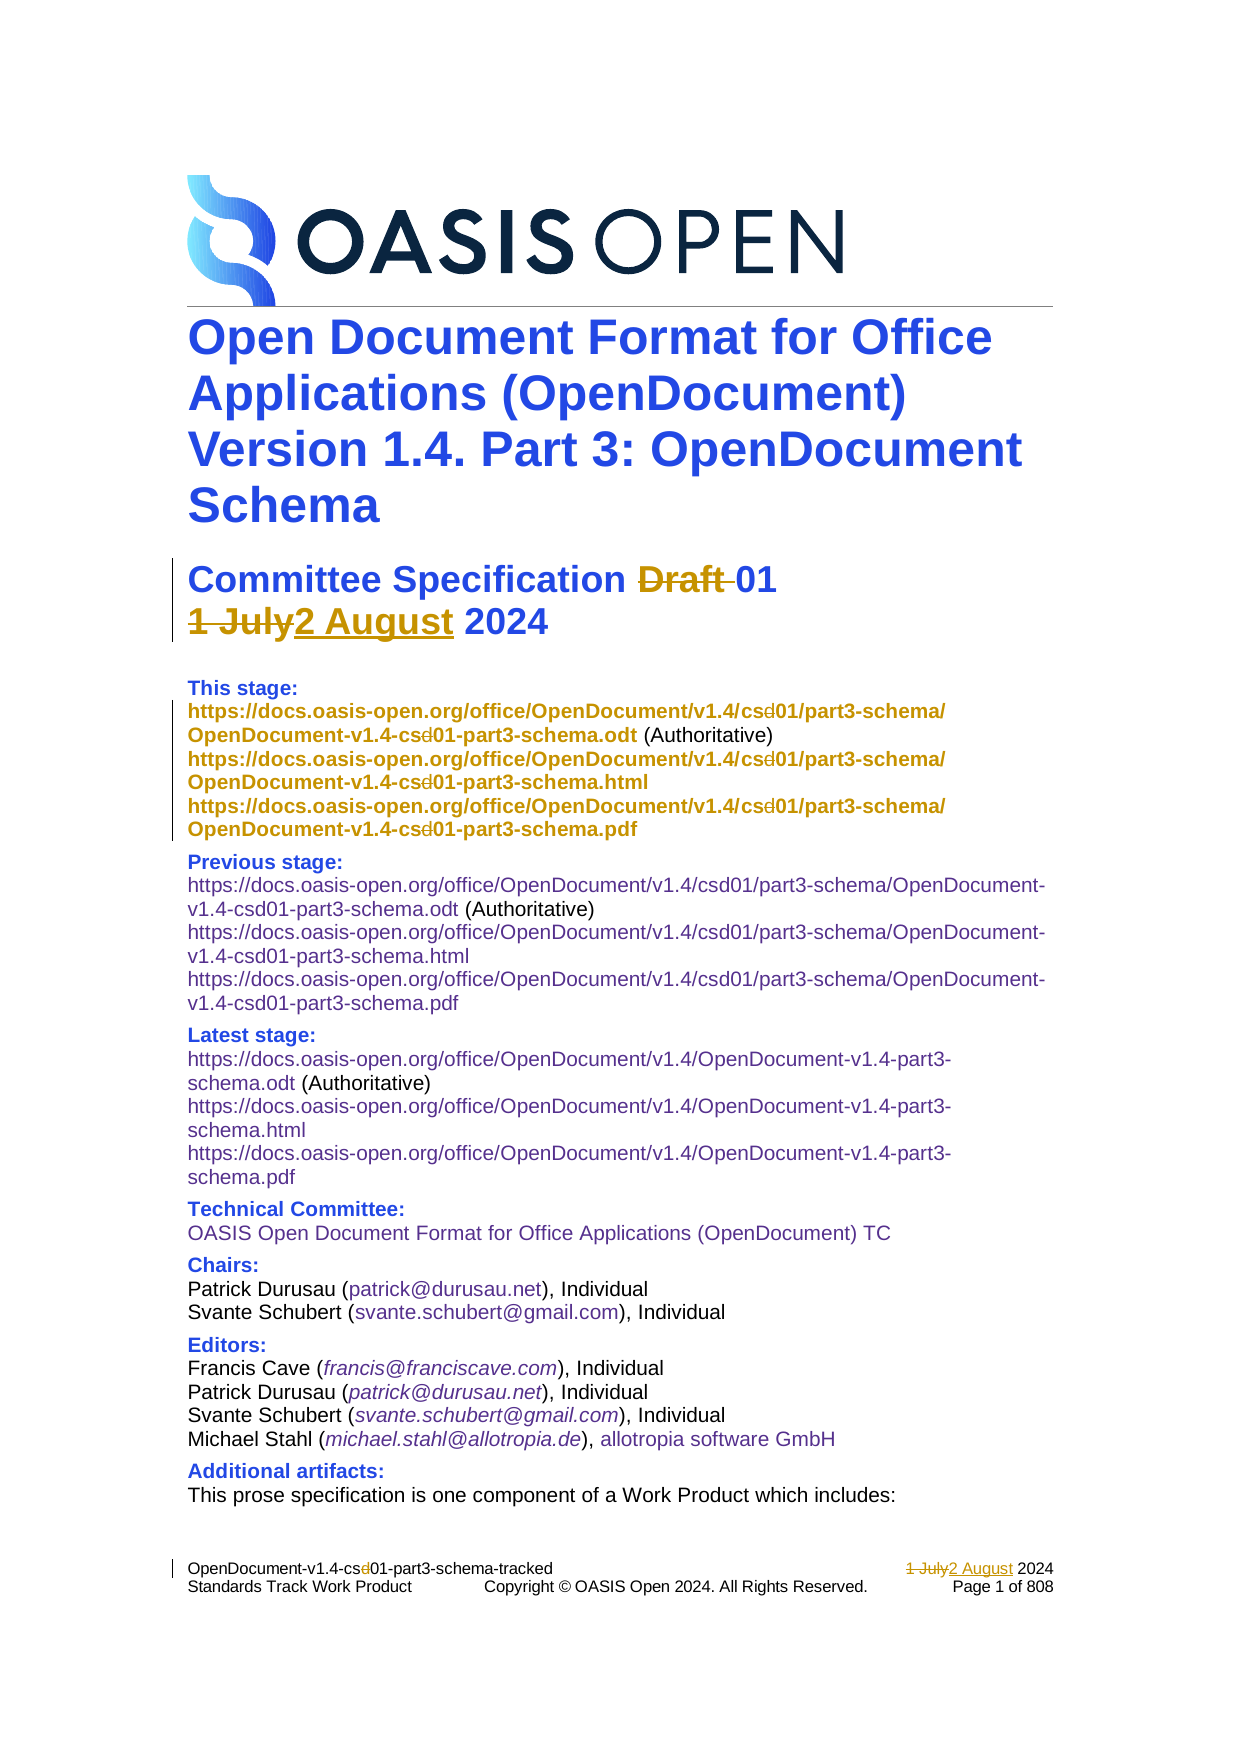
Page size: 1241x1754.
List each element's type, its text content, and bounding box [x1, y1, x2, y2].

title Chairs: [187, 1254, 1053, 1277]
title Svante Schubert (svante.schubert@gmail.com), Individual [187, 1301, 1053, 1324]
title Latest stage: [187, 1024, 1053, 1047]
title OASIS Open Document Format for Office Applications (OpenDocument) TC [187, 1221, 1053, 1245]
title https://docs.oasis-open.org/office/OpenDocument/v1.4/OpenDocument-v1.4-part3-schema.pdf [187, 1142, 1053, 1189]
title https://docs.oasis-open.org/office/OpenDocument/v1.4/cs01/part3-schema/OpenDocument-v1.4-cs01-part3-schema.odt (Authoritative) [187, 700, 1053, 747]
subtitle Committee Specification 01 2 August 2024 [187, 555, 1053, 642]
title Francis Cave (francis@franciscave.com), Individual [187, 1357, 1053, 1380]
title Open Document Format for Office Applications (OpenDocument) Version 1.4. Part 3: OpenDocument Schema [187, 307, 1053, 533]
title This stage: [187, 676, 1053, 700]
title Patrick Durusau (patrick@durusau.net), Individual [187, 1277, 1053, 1301]
title Svante Schubert (svante.schubert@gmail.com), Individual [187, 1404, 1053, 1427]
title https://docs.oasis-open.org/office/OpenDocument/v1.4/cs01/part3-schema/OpenDocument-v1.4-cs01-part3-schema.pdf [187, 794, 1053, 841]
title https://docs.oasis-open.org/office/OpenDocument/v1.4/cs01/part3-schema/OpenDocument-v1.4-cs01-part3-schema.html [187, 747, 1053, 794]
title https://docs.oasis-open.org/office/OpenDocument/v1.4/csd01/part3-schema/OpenDocument-v1.4-csd01-part3-schema.html [187, 921, 1053, 968]
title Michael Stahl (michael.stahl@allotropia.de), allotropia software GmbH [187, 1427, 1053, 1451]
title Additional artifacts: [187, 1460, 1053, 1483]
title https://docs.oasis-open.org/office/OpenDocument/v1.4/OpenDocument-v1.4-part3-schema.odt (Authoritative) [187, 1047, 1053, 1094]
title https://docs.oasis-open.org/office/OpenDocument/v1.4/OpenDocument-v1.4-part3-schema.html [187, 1094, 1053, 1142]
title This prose specification is one component of a Work Product which includes: [187, 1483, 1053, 1507]
title Editors: [187, 1333, 1053, 1357]
title Patrick Durusau (patrick@durusau.net), Individual [187, 1380, 1053, 1404]
title https://docs.oasis-open.org/office/OpenDocument/v1.4/csd01/part3-schema/OpenDocument-v1.4-csd01-part3-schema.odt (Authoritative) [187, 874, 1053, 921]
title https://docs.oasis-open.org/office/OpenDocument/v1.4/csd01/part3-schema/OpenDocument-v1.4-csd01-part3-schema.pdf [187, 968, 1053, 1015]
title Technical Committee: [187, 1198, 1053, 1221]
title Previous stage: [187, 850, 1053, 874]
